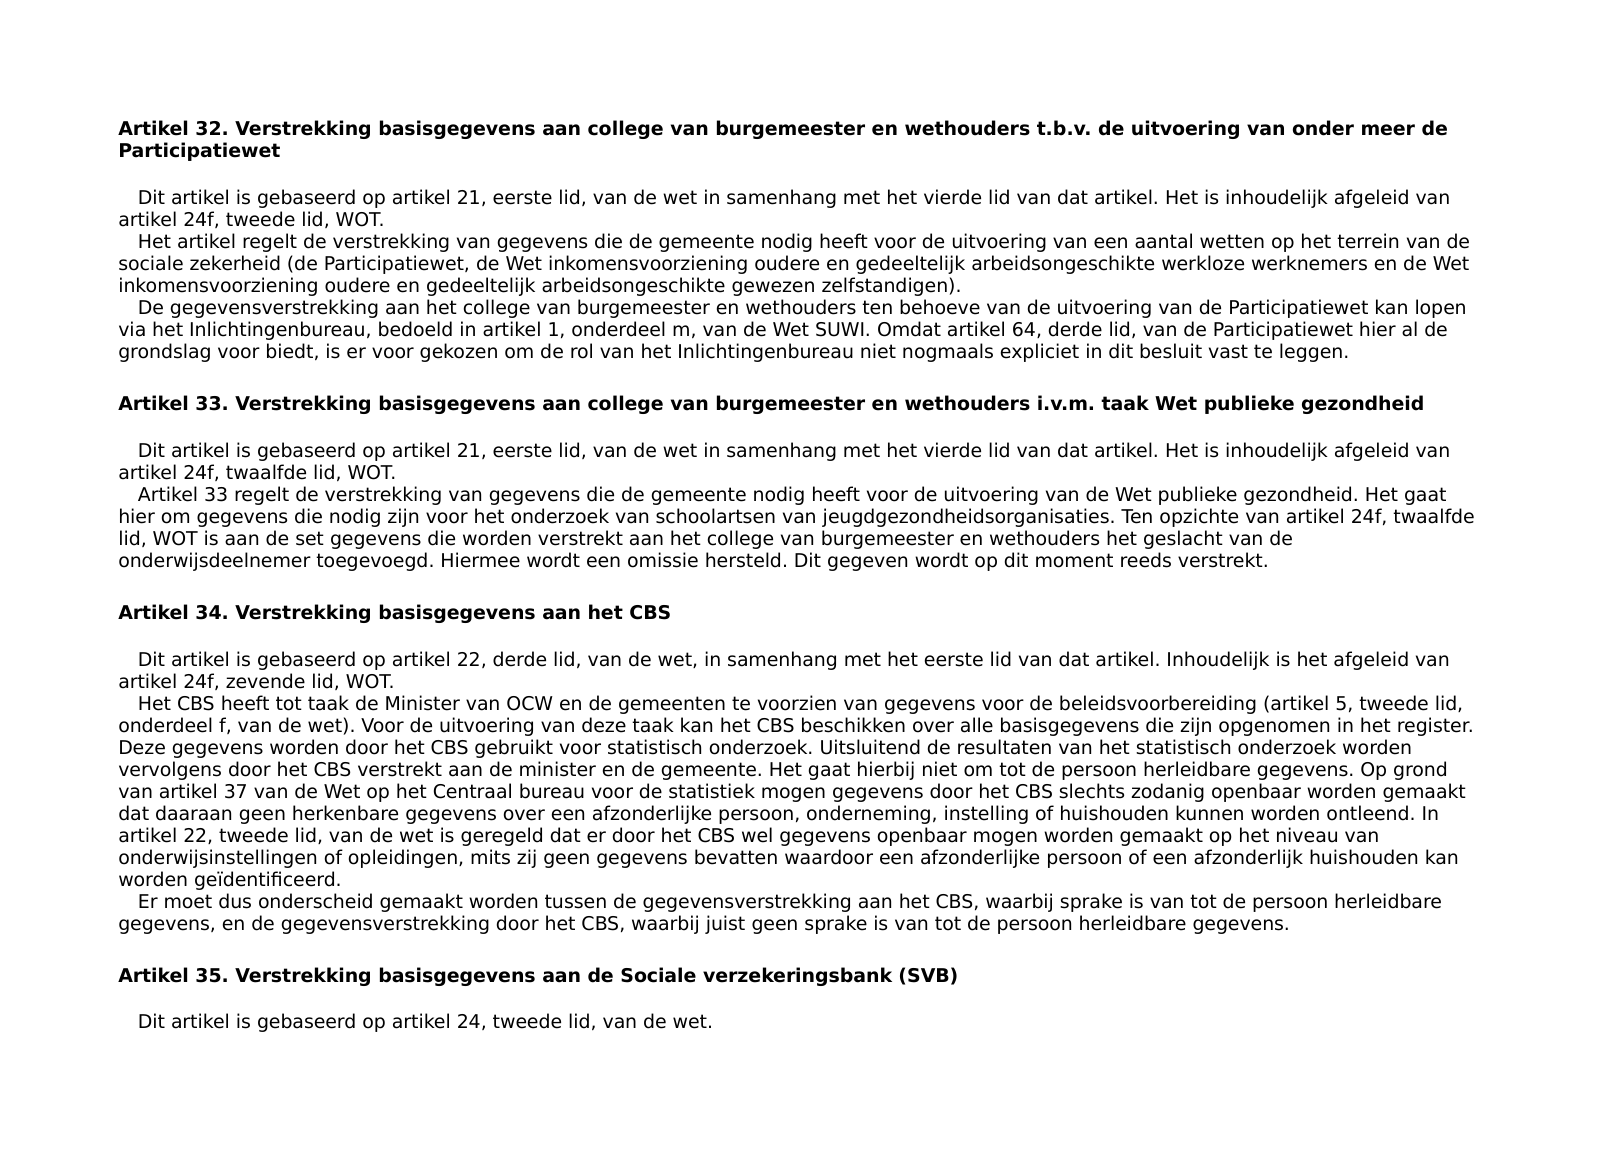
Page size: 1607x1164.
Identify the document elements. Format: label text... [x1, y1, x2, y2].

text Dit artikel is gebaseerd op artikel 24, tweede lid, van de wet. [118, 1011, 1488, 1033]
text De gegevensverstrekking aan het college van burgemeester en wethouders ten behoeve van de uitvoering van de Participatiewet kan lopen via het Inlichtingenbureau, bedoeld in artikel 1, onderdeel m, van de Wet SUWI. Omdat artikel 64, derde lid, van de Participatiewet hier al de grondslag voor biedt, is er voor gekozen om de rol van het Inlichtingenbureau niet nogmaals expliciet in dit besluit vast te leggen. [118, 297, 1488, 363]
text Artikel 33 regelt de verstrekking van gegevens die de gemeente nodig heeft voor de uitvoering van de Wet publieke gezondheid. Het gaat hier om gegevens die nodig zijn voor het onderzoek van schoolartsen van jeugdgezondheidsorganisaties. Ten opzichte van artikel 24f, twaalfde lid, WOT is aan de set gegevens die worden verstrekt aan het college van burgemeester en wethouders het geslacht van de onderwijsdeelnemer toegevoegd. Hiermee wordt een omissie hersteld. Dit gegeven wordt op dit moment reeds verstrekt. [118, 484, 1488, 572]
text Dit artikel is gebaseerd op artikel 21, eerste lid, van de wet in samenhang met het vierde lid van dat artikel. Het is inhoudelijk afgeleid van artikel 24f, tweede lid, WOT. [118, 187, 1488, 231]
subtitle Artikel 35. Verstrekking basisgegevens aan de Sociale verzekeringsbank (SVB) [118, 964, 1488, 986]
subtitle Artikel 34. Verstrekking basisgegevens aan het CBS [118, 602, 1488, 624]
text Het CBS heeft tot taak de Minister van OCW en de gemeenten te voorzien van gegevens voor de beleidsvoorbereiding (artikel 5, tweede lid, onderdeel f, van de wet). Voor de uitvoering van deze taak kan het CBS beschikken over alle basisgegevens die zijn opgenomen in het register. Deze gegevens worden door het CBS gebruikt voor statistisch onderzoek. Uitsluitend de resultaten van het statistisch onderzoek worden vervolgens door het CBS verstrekt aan de minister en de gemeente. Het gaat hierbij niet om tot de persoon herleidbare gegevens. Op grond van artikel 37 van de Wet op het Centraal bureau voor de statistiek mogen gegevens door het CBS slechts zodanig openbaar worden gemaakt dat daaraan geen herkenbare gegevens over een afzonderlijke persoon, onderneming, instelling of huishouden kunnen worden ontleend. In artikel 22, tweede lid, van de wet is geregeld dat er door het CBS wel gegevens openbaar mogen worden gemaakt op het niveau van onderwijsinstellingen of opleidingen, mits zij geen gegevens bevatten waardoor een afzonderlijke persoon of een afzonderlijk huishouden kan worden geïdentificeerd. [118, 693, 1488, 891]
text Dit artikel is gebaseerd op artikel 22, derde lid, van de wet, in samenhang met het eerste lid van dat artikel. Inhoudelijk is het afgeleid van artikel 24f, zevende lid, WOT. [118, 649, 1488, 693]
text Het artikel regelt de verstrekking van gegevens die de gemeente nodig heeft voor de uitvoering van een aantal wetten op het terrein van de sociale zekerheid (de Participatiewet, de Wet inkomensvoorziening oudere en gedeeltelijk arbeidsongeschikte werkloze werknemers en de Wet inkomensvoorziening oudere en gedeeltelijk arbeidsongeschikte gewezen zelfstandigen). [118, 231, 1488, 297]
subtitle Artikel 32. Verstrekking basisgegevens aan college van burgemeester en wethouders t.b.v. de uitvoering van onder meer de Participatiewet [118, 118, 1488, 162]
text Dit artikel is gebaseerd op artikel 21, eerste lid, van de wet in samenhang met het vierde lid van dat artikel. Het is inhoudelijk afgeleid van artikel 24f, twaalfde lid, WOT. [118, 440, 1488, 484]
subtitle Artikel 33. Verstrekking basisgegevens aan college van burgemeester en wethouders i.v.m. taak Wet publieke gezondheid [118, 393, 1488, 415]
text Er moet dus onderscheid gemaakt worden tussen de gegevensverstrekking aan het CBS, waarbij sprake is van tot de persoon herleidbare gegevens, en de gegevensverstrekking door het CBS, waarbij juist geen sprake is van tot de persoon herleidbare gegevens. [118, 891, 1488, 934]
